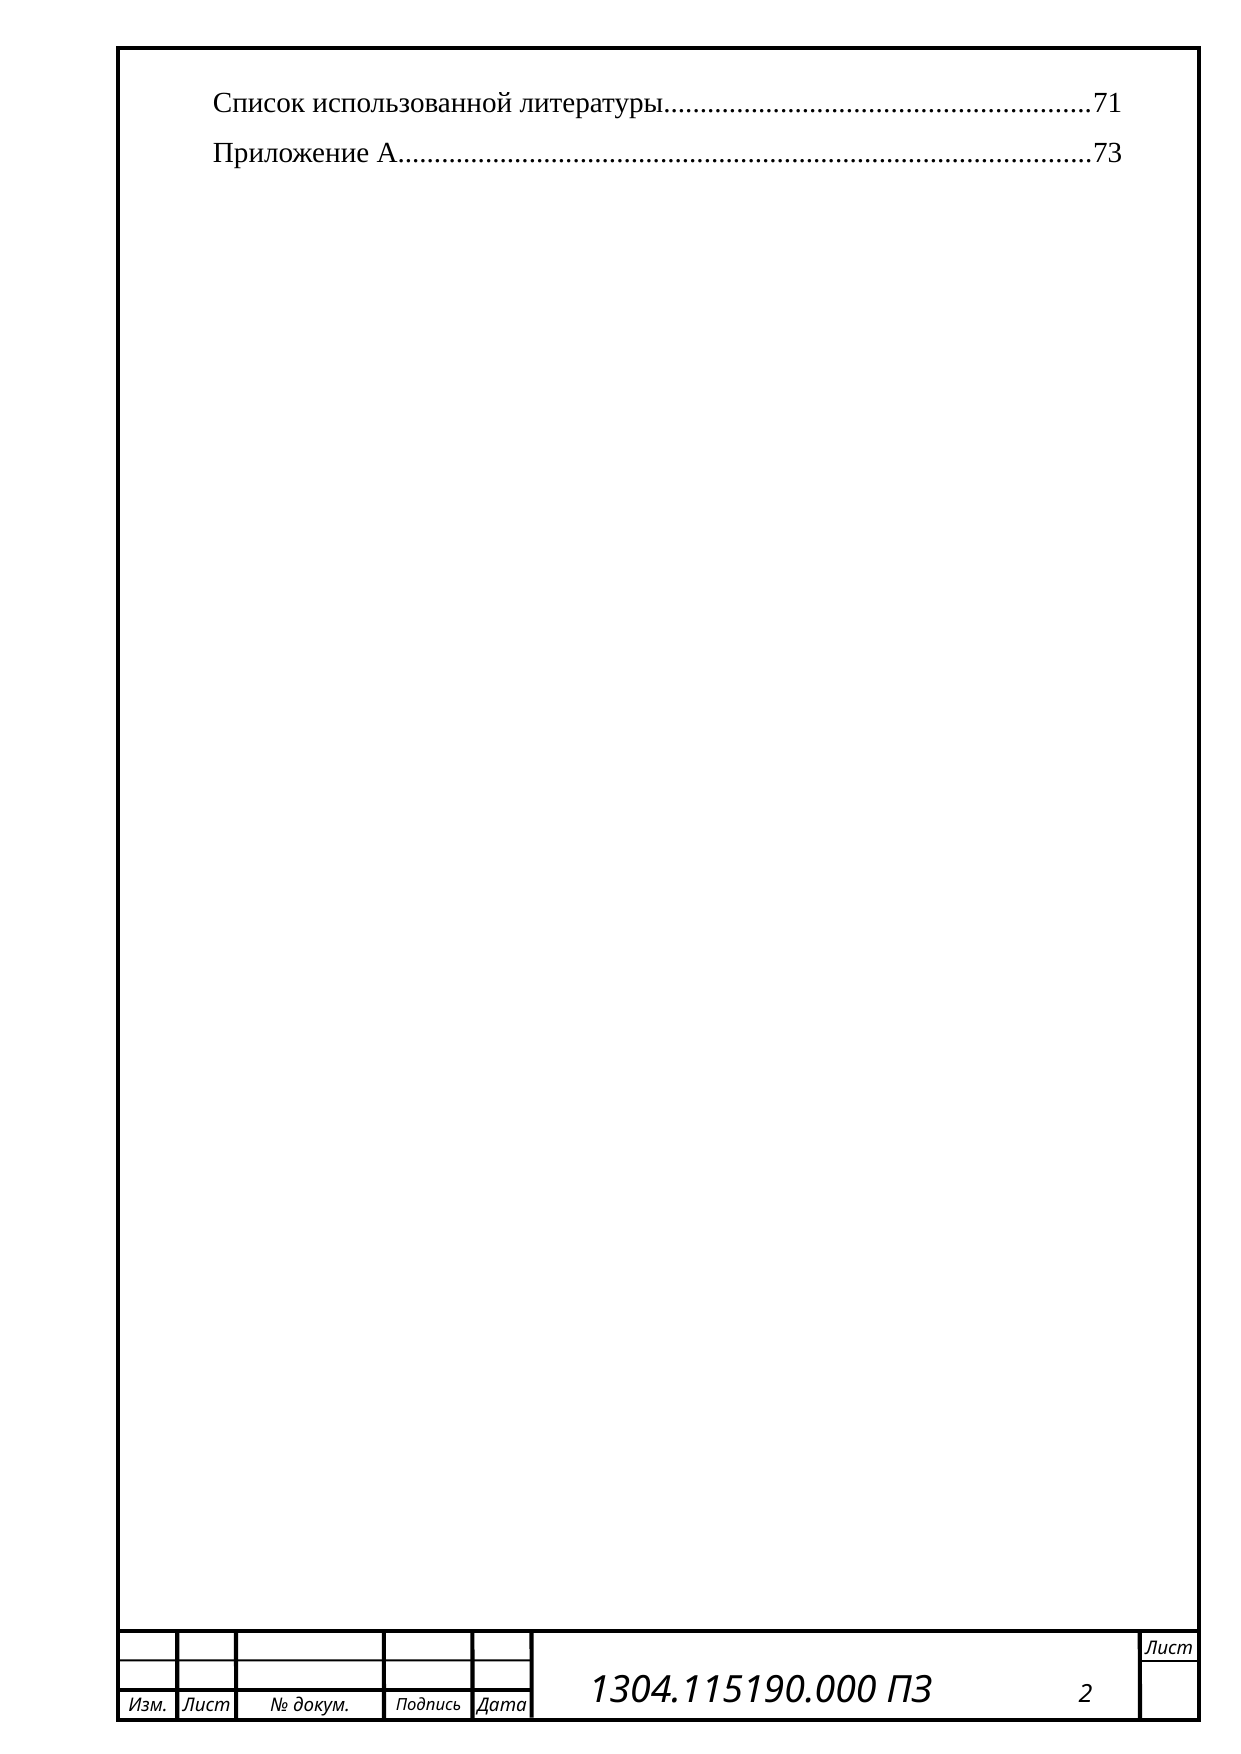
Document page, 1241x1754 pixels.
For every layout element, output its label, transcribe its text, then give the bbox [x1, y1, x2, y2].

text Список использованной литературы 71 [136, 85, 1181, 118]
text Приложение А 73 [136, 135, 1181, 169]
